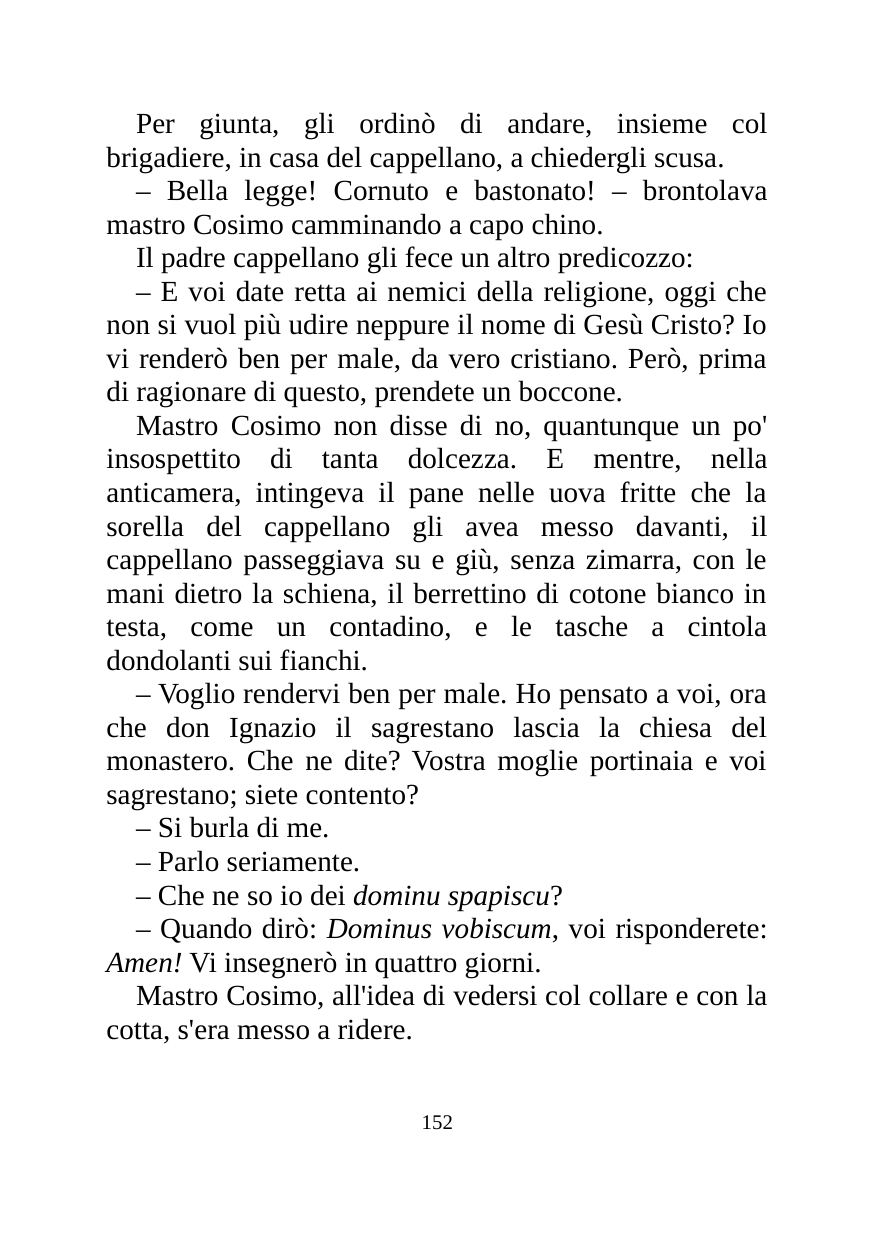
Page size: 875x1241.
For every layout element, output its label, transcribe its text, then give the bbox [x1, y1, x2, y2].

text – Voglio rendervi ben per male. Ho pensato a voi, ora che don Ignazio il sagrestano lascia la chiesa del monastero. Che ne dite? Vostra moglie portinaia e voi sagrestano; siete contento? [106, 676, 768, 811]
text – Quando dirò: Dominus vobiscum, voi risponderete: Amen! Vi insegnerò in quattro giorni. [106, 911, 768, 978]
text Per giunta, gli ordinò di andare, insieme col brigadiere, in casa del cappellano, a chiedergli scusa. [106, 106, 768, 173]
text – Si burla di me. [106, 811, 768, 844]
text – Bella legge! Cornuto e bastonato! – brontolava mastro Cosimo camminando a capo chino. [106, 173, 768, 240]
text – Parlo seriamente. [106, 844, 768, 878]
text – E voi date retta ai nemici della religione, oggi che non si vuol più udire neppure il nome di Gesù Cristo? Io vi renderò ben per male, da vero cristiano. Però, prima di ragionare di questo, prendete un boccone. [106, 274, 768, 408]
text Il padre cappellano gli fece un altro predicozzo: [106, 240, 768, 274]
text – Che ne so io dei dominu spapiscu? [106, 878, 768, 911]
text Mastro Cosimo, all'idea di vedersi col collare e con la cotta, s'era messo a ridere. [106, 978, 768, 1045]
text Mastro Cosimo non disse di no, quantunque un po' insospettito di tanta dolcezza. E mentre, nella anticamera, intingeva il pane nelle uova fritte che la sorella del cappellano gli avea messo davanti, il cappellano passeggiava su e giù, senza zimarra, con le mani dietro la schiena, il berrettino di cotone bianco in testa, come un contadino, e le tasche a cintola dondolanti sui fianchi. [106, 408, 768, 676]
